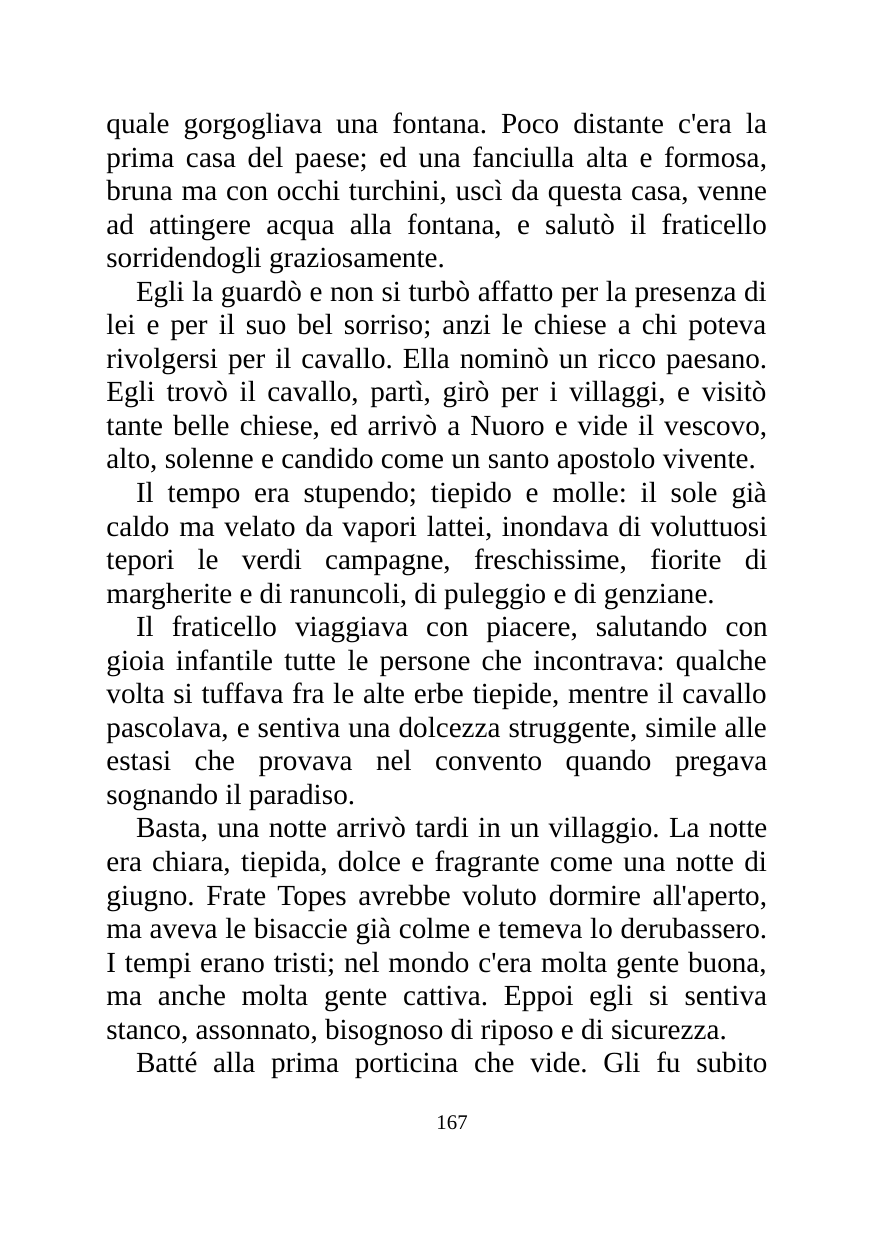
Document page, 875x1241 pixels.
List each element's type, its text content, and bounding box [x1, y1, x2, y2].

text Il fraticello viaggiava con piacere, salutando con gioia infantile tutte le persone che incontrava: qualche volta si tuffava fra le alte erbe tiepide, mentre il cavallo pascolava, e sentiva una dolcezza struggente, simile alle estasi che provava nel convento quando pregava sognando il paradiso. [106, 609, 768, 811]
text Egli la guardò e non si turbò affatto per la presenza di lei e per il suo bel sorriso; anzi le chiese a chi poteva rivolgersi per il cavallo. Ella nominò un ricco paesano. Egli trovò il cavallo, partì, girò per i villaggi, e visitò tante belle chiese, ed arrivò a Nuoro e vide il vescovo, alto, solenne e candido come un santo apostolo vivente. [106, 274, 768, 475]
text Batté alla prima porticina che vide. Gli fu subito [106, 1045, 768, 1079]
text Il tempo era stupendo; tiepido e molle: il sole già caldo ma velato da vapori lattei, inondava di voluttuosi tepori le verdi campagne, freschissime, fiorite di margherite e di ranuncoli, di puleggio e di genziane. [106, 475, 768, 609]
text Basta, una notte arrivò tardi in un villaggio. La notte era chiara, tiepida, dolce e fragrante come una notte di giugno. Frate Topes avrebbe voluto dormire all'aperto, ma aveva le bisaccie già colme e temeva lo derubassero. I tempi erano tristi; nel mondo c'era molta gente buona, ma anche molta gente cattiva. Eppoi egli si sentiva stanco, assonnato, bisognoso di riposo e di sicurezza. [106, 811, 768, 1045]
text quale gorgogliava una fontana. Poco distante c'era la prima casa del paese; ed una fanciulla alta e formosa, bruna ma con occhi turchini, uscì da questa casa, venne ad attingere acqua alla fontana, e salutò il fraticello sorridendogli graziosamente. [106, 106, 768, 274]
